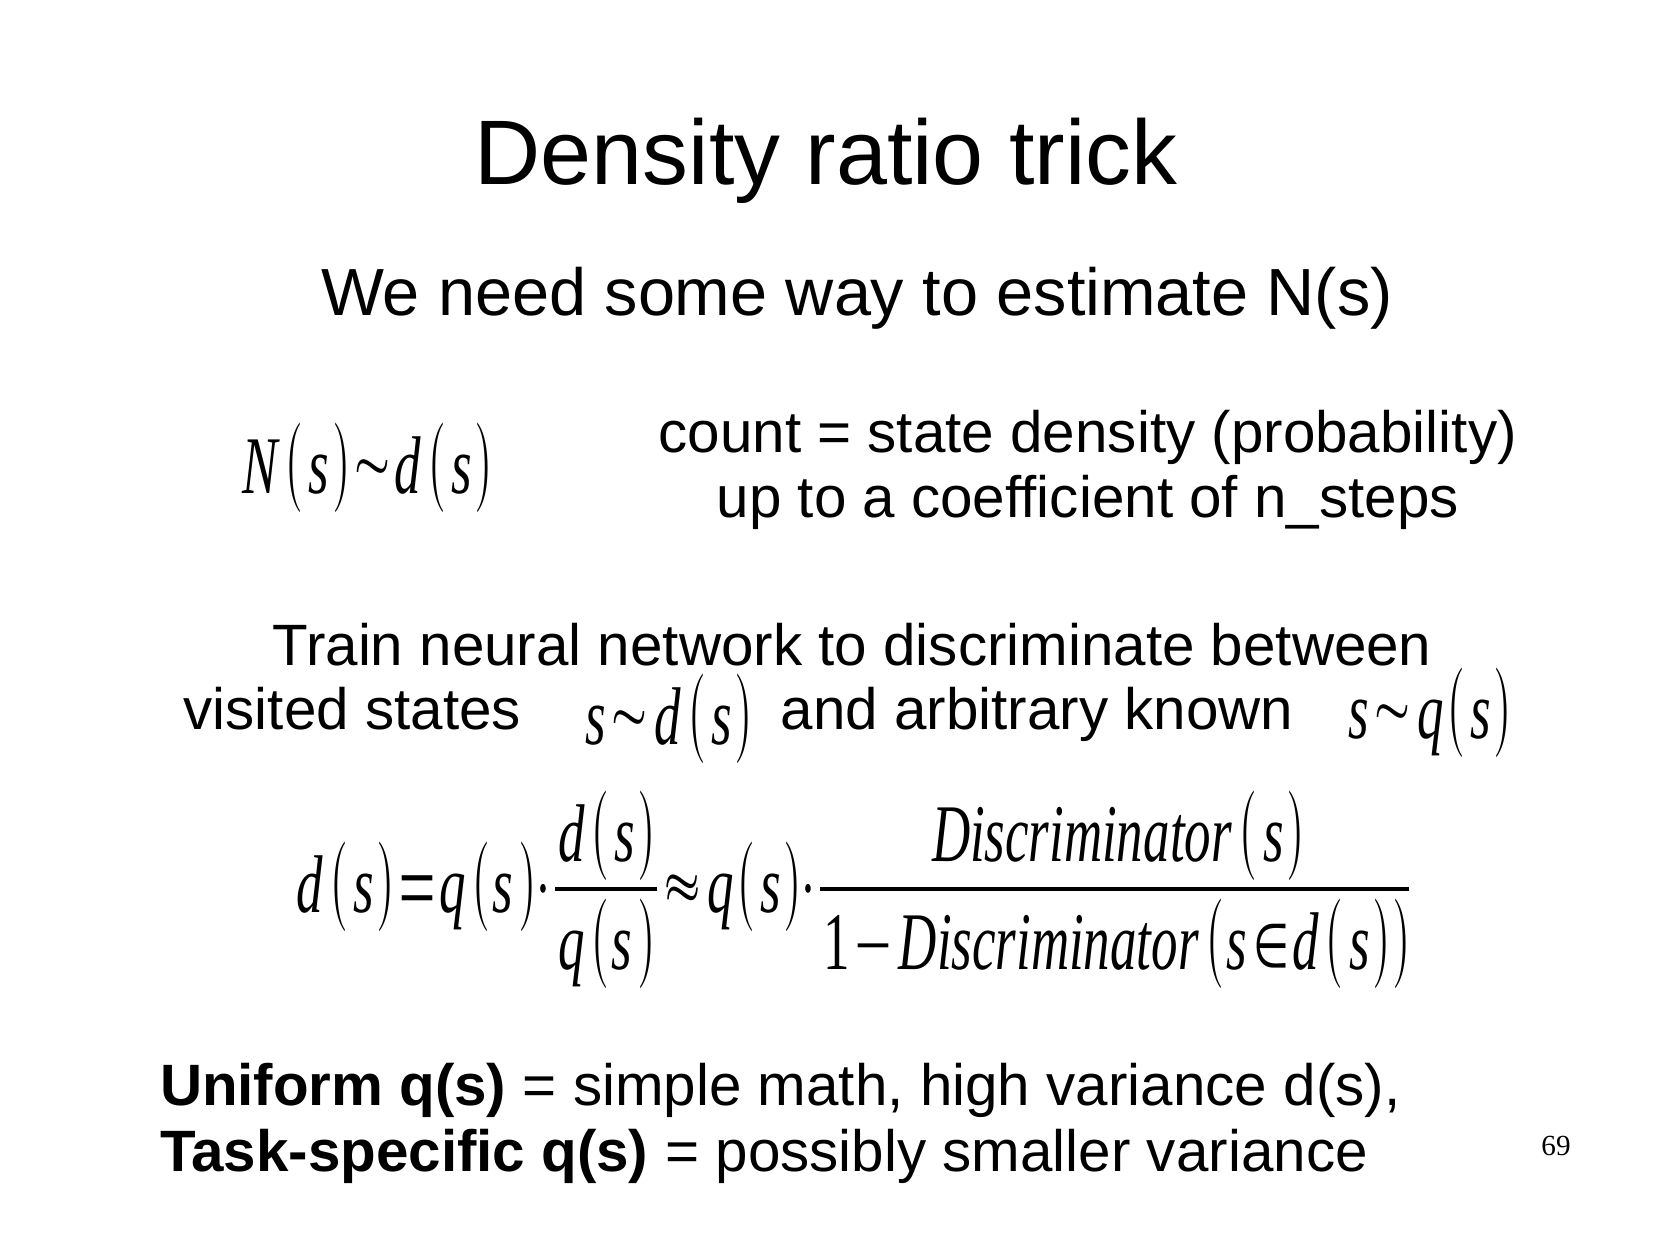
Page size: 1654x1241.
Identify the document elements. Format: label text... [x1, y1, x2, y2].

text_box Uniform q(s) = simple math, high variance d(s), Task-specific q(s) = possibly smaller variance [145, 1045, 1654, 1241]
text_box Train neural network to discriminate between visited states and arbitrary known [6, 612, 1629, 859]
chart [283, 784, 1426, 995]
text_box count = state density (probability) up to a coefficient of n_steps [470, 399, 1636, 576]
list We need some way to estimate N(s) [0, 254, 1654, 1236]
title Density ratio trick [82, 49, 1571, 254]
chart [226, 416, 470, 515]
